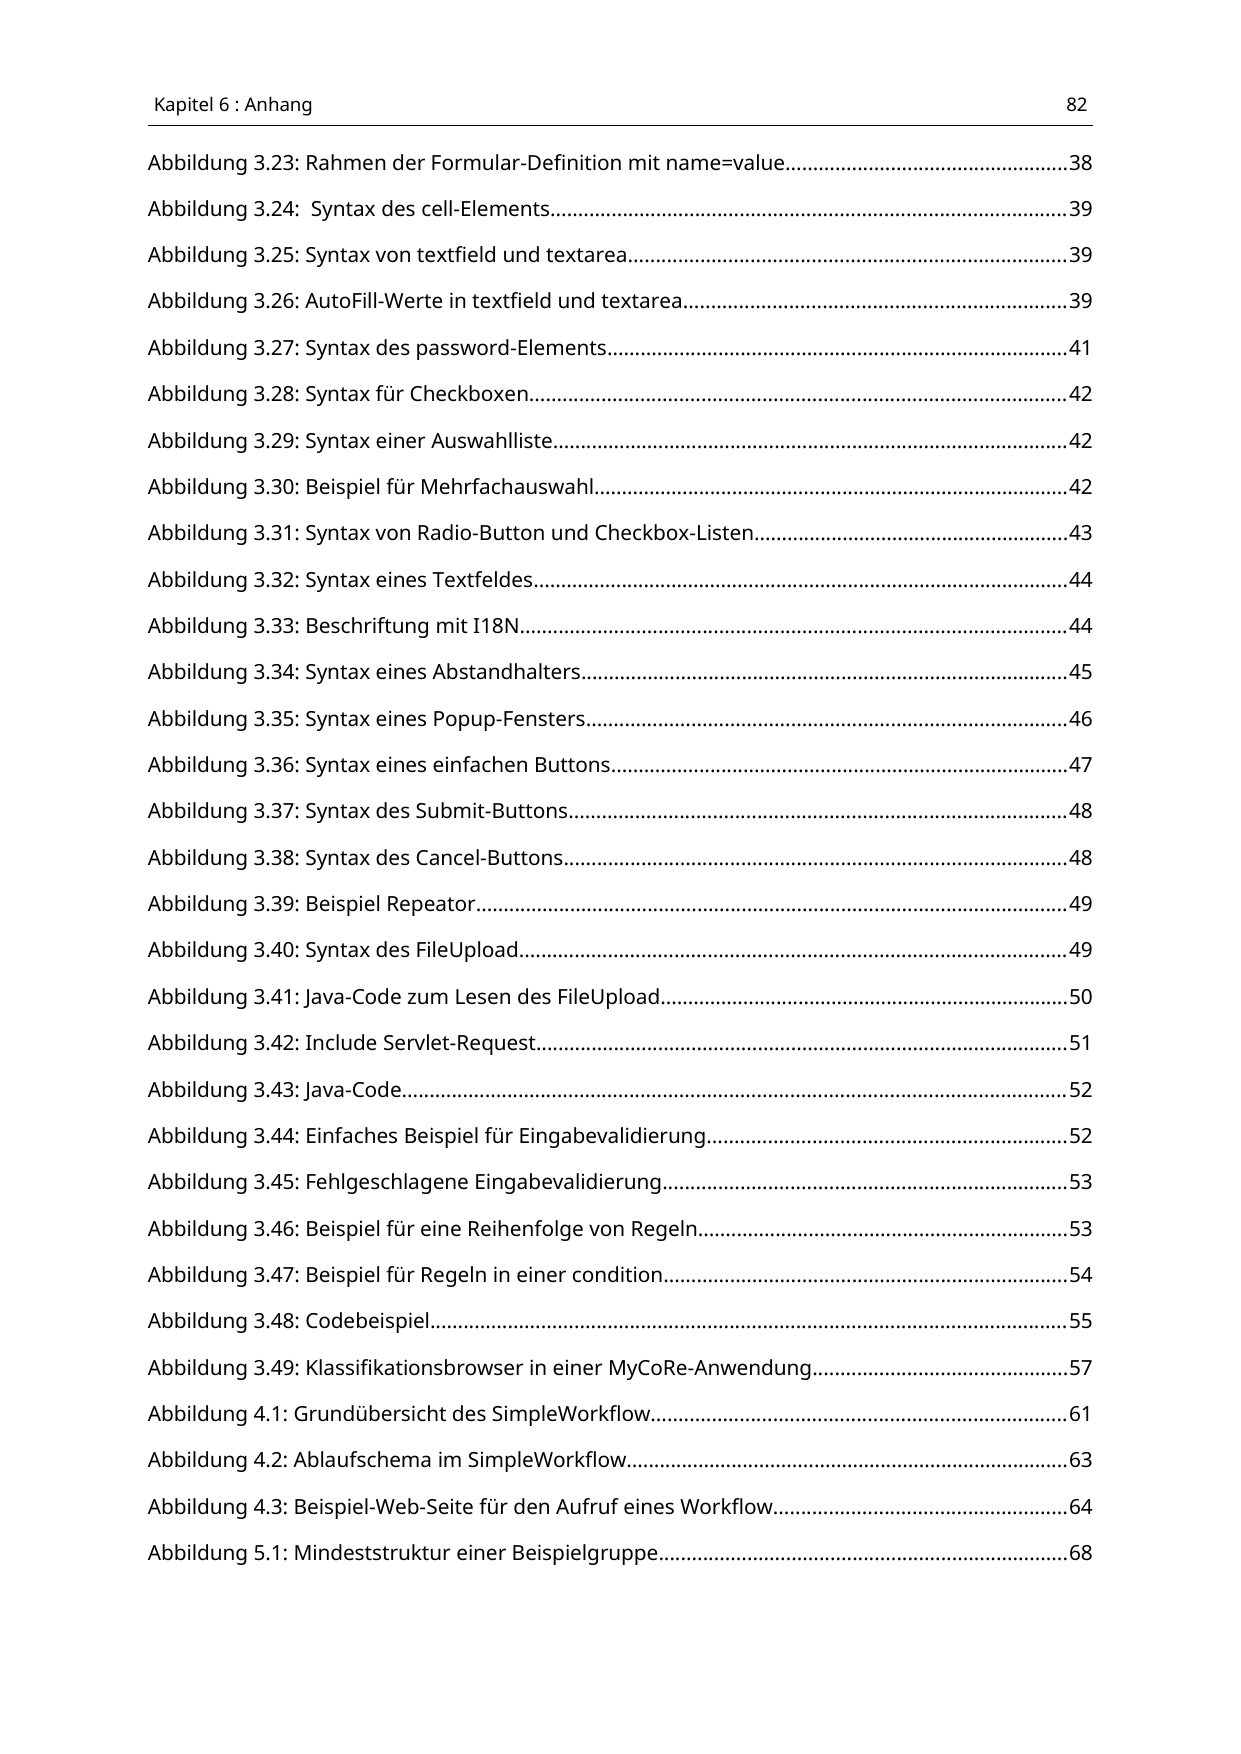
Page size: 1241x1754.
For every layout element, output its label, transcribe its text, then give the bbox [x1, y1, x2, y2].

text Abbildung 3.43: Java-Code 52 [148, 1075, 1092, 1103]
text Abbildung 3.40: Syntax des FileUpload 49 [148, 936, 1092, 964]
text Abbildung 3.25: Syntax von textfield und textarea 39 [148, 240, 1092, 268]
text Abbildung 3.47: Beispiel für Regeln in einer condition 54 [148, 1260, 1092, 1288]
text Abbildung 3.44: Einfaches Beispiel für Eingabevalidierung 52 [148, 1121, 1092, 1149]
text Abbildung 3.24: Syntax des cell-Elements 39 [148, 194, 1092, 222]
text Abbildung 3.42: Include Servlet-Request 51 [148, 1028, 1092, 1057]
text Abbildung 3.26: AutoFill-Werte in textfield und textarea 39 [148, 287, 1092, 315]
text Abbildung 4.3: Beispiel-Web-Seite für den Aufruf eines Workflow 64 [148, 1492, 1092, 1520]
text Abbildung 5.1: Mindeststruktur einer Beispielgruppe 68 [148, 1538, 1092, 1566]
text Abbildung 3.30: Beispiel für Mehrfachauswahl 42 [148, 472, 1092, 500]
text Abbildung 3.36: Syntax eines einfachen Buttons 47 [148, 750, 1092, 778]
text Abbildung 3.48: Codebeispiel 55 [148, 1306, 1092, 1335]
text Abbildung 3.28: Syntax für Checkboxen 42 [148, 379, 1092, 408]
text Abbildung 3.49: Klassifikationsbrowser in einer MyCoRe-Anwendung 57 [148, 1353, 1092, 1381]
text Abbildung 3.35: Syntax eines Popup-Fensters 46 [148, 704, 1092, 732]
text Abbildung 3.27: Syntax des password-Elements 41 [148, 333, 1092, 361]
text Abbildung 4.2: Ablaufschema im SimpleWorkflow 63 [148, 1446, 1092, 1474]
text Abbildung 3.46: Beispiel für eine Reihenfolge von Regeln 53 [148, 1214, 1092, 1242]
text Abbildung 3.23: Rahmen der Formular-Definition mit name=value 38 [148, 148, 1092, 176]
text Abbildung 3.32: Syntax eines Textfeldes 44 [148, 565, 1092, 593]
text Abbildung 3.29: Syntax einer Auswahlliste 42 [148, 426, 1092, 454]
text Abbildung 3.33: Beschriftung mit I18N 44 [148, 611, 1092, 639]
text Abbildung 3.38: Syntax des Cancel-Buttons 48 [148, 843, 1092, 871]
text Abbildung 4.1: Grundübersicht des SimpleWorkflow 61 [148, 1399, 1092, 1427]
text Abbildung 3.31: Syntax von Radio-Button und Checkbox-Listen 43 [148, 518, 1092, 547]
text Abbildung 3.41: Java-Code zum Lesen des FileUpload 50 [148, 982, 1092, 1010]
text Abbildung 3.37: Syntax des Submit-Buttons 48 [148, 797, 1092, 825]
text Abbildung 3.45: Fehlgeschlagene Eingabevalidierung 53 [148, 1167, 1092, 1196]
text Abbildung 3.34: Syntax eines Abstandhalters 45 [148, 657, 1092, 686]
text Abbildung 3.39: Beispiel Repeator 49 [148, 889, 1092, 917]
